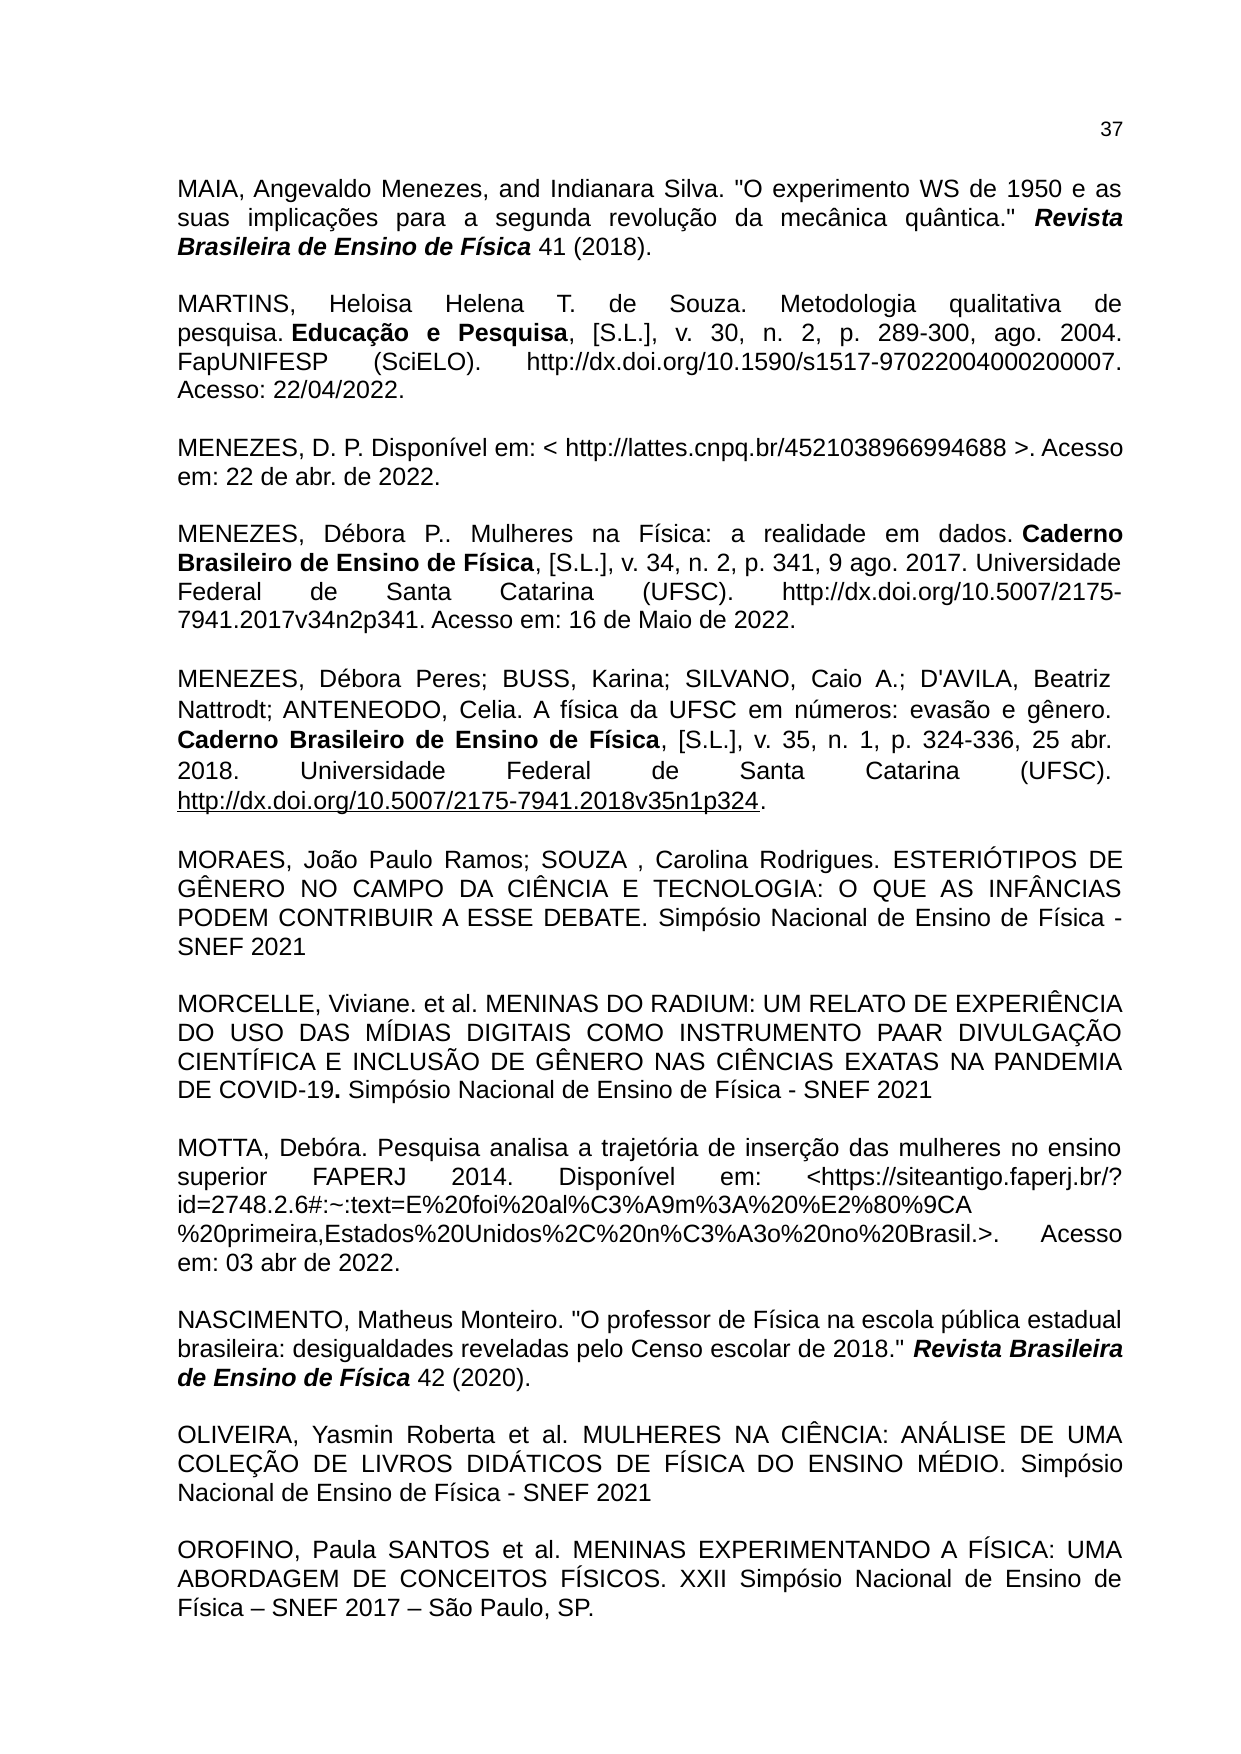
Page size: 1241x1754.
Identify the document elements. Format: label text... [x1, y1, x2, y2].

text MOTTA, Debóra. Pesquisa analisa a trajetória de inserção das mulheres no ensino superior FAPERJ 2014. Disponível em: <https://siteantigo.faperj.br/?id=2748.2.6#:~:text=E%20foi%20al%C3%A9m%3A%20%E2%80%9CA%20primeira,Estados%20Unidos%2C%20n%C3%A3o%20no%20Brasil.>. Acesso em: 03 abr de 2022. [177, 1133, 1123, 1277]
text MENEZES, Débora Peres; BUSS, Karina; SILVANO, Caio A.; D'AVILA, Beatriz Nattrodt; ANTENEODO, Celia. A física da UFSC em números: evasão e gênero. Caderno Brasileiro de Ensino de Física, [S.L.], v. 35, n. 1, p. 324-336, 25 abr. 2018. Universidade Federal de Santa Catarina (UFSC). http://dx.doi.org/10.5007/2175-7941.2018v35n1p324. [177, 664, 1113, 815]
text NASCIMENTO, Matheus Monteiro. "O professor de Física na escola pública estadual brasileira: desigualdades reveladas pelo Censo escolar de 2018." Revista Brasileira de Ensino de Física 42 (2020). [177, 1305, 1123, 1392]
text MORAES, João Paulo Ramos; SOUZA , Carolina Rodrigues. ESTERIÓTIPOS DE GÊNERO NO CAMPO DA CIÊNCIA E TECNOLOGIA: O QUE AS INFÂNCIAS PODEM CONTRIBUIR A ESSE DEBATE. Simpósio Nacional de Ensino de Física - SNEF 2021 [177, 845, 1123, 960]
text MAIA, Angevaldo Menezes, and Indianara Silva. "O experimento WS de 1950 e as suas implicações para a segunda revolução da mecânica quântica." Revista Brasileira de Ensino de Física 41 (2018). [177, 174, 1123, 260]
text OROFINO, Paula SANTOS et al. MENINAS EXPERIMENTANDO A FÍSICA: UMA ABORDAGEM DE CONCEITOS FÍSICOS. XXII Simpósio Nacional de Ensino de Física – SNEF 2017 – São Paulo, SP. [177, 1535, 1123, 1622]
text MORCELLE, Viviane. et al. MENINAS DO RADIUM: UM RELATO DE EXPERIÊNCIA DO USO DAS MÍDIAS DIGITAIS COMO INSTRUMENTO PAAR DIVULGAÇÃO CIENTÍFICA E INCLUSÃO DE GÊNERO NAS CIÊNCIAS EXATAS NA PANDEMIA DE COVID-19. Simpósio Nacional de Ensino de Física - SNEF 2021 [177, 989, 1123, 1104]
text MENEZES, Débora P.. Mulheres na Física: a realidade em dados. Caderno Brasileiro de Ensino de Física, [S.L.], v. 34, n. 2, p. 341, 9 ago. 2017. Universidade Federal de Santa Catarina (UFSC). http://dx.doi.org/10.5007/2175-7941.2017v34n2p341. Acesso em: 16 de Maio de 2022. [177, 519, 1123, 634]
text MARTINS, Heloisa Helena T. de Souza. Metodologia qualitativa de pesquisa. Educação e Pesquisa, [S.L.], v. 30, n. 2, p. 289-300, ago. 2004. FapUNIFESP (SciELO). http://dx.doi.org/10.1590/s1517-97022004000200007. Acesso: 22/04/2022. [177, 289, 1123, 404]
text MENEZES, D. P. Disponível em: < http://lattes.cnpq.br/4521038966994688 >. Acesso em: 22 de abr. de 2022. [177, 433, 1123, 490]
text OLIVEIRA, Yasmin Roberta et al. MULHERES NA CIÊNCIA: ANÁLISE DE UMA COLEÇÃO DE LIVROS DIDÁTICOS DE FÍSICA DO ENSINO MÉDIO. Simpósio Nacional de Ensino de Física - SNEF 2021 [177, 1420, 1123, 1507]
